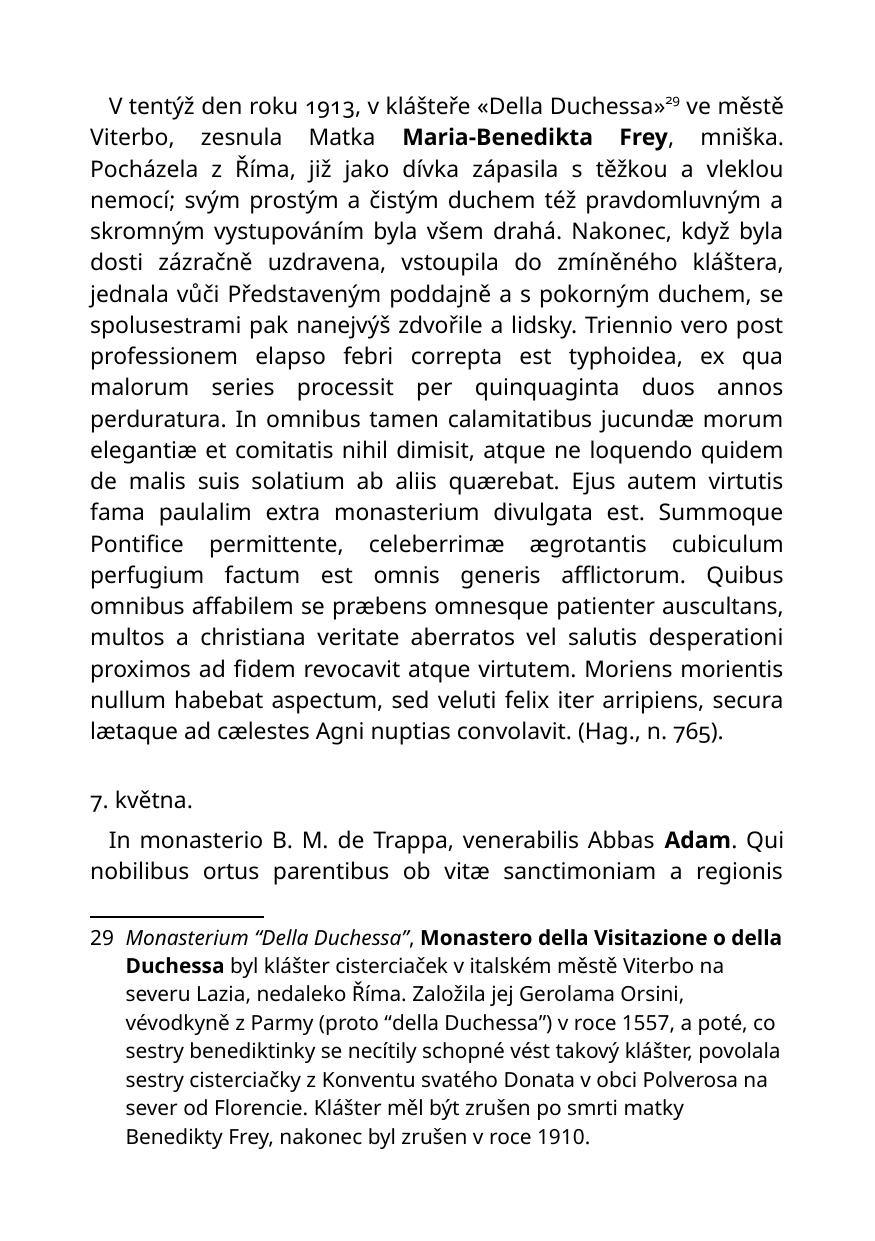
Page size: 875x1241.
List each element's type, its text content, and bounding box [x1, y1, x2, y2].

text 7. května. [90, 783, 784, 815]
text V tentýž den roku 1913, v klášteře «Della Duchessa» ve městě Viterbo, zesnula Matka Maria-Benedikta Frey, mniška. Pocházela z Říma, již jako dívka zápasila s těžkou a vleklou nemocí; svým prostým a čistým duchem též pravdomluvným a skromným vystupováním byla všem drahá. Nakonec, když byla dosti zázračně uzdravena, vstoupila do zmíněného kláštera, jednala vůči Představeným poddajně a s pokorným duchem, se spolusestrami pak nanejvýš zdvořile a lidsky. Triennio vero post professionem elapso febri correpta est typhoidea, ex qua malorum series processit per quinquaginta duos annos perduratura. In omnibus tamen calamitatibus jucundæ morum elegantiæ et comitatis nihil dimisit, atque ne loquendo quidem de malis suis solatium ab aliis quærebat. Ejus autem virtutis fama paulalim extra monasterium divulgata est. Summoque Pontifice permittente, celeberrimæ ægrotantis cubiculum perfugium factum est omnis generis afflictorum. Quibus omnibus affabilem se præbens omnesque patienter auscultans, multos a christiana veritate aberratos vel salutis desperationi proximos ad fidem revocavit atque virtutem. Moriens morientis nullum habebat aspectum, sed veluti felix iter arripiens, secura lætaque ad cælestes Agni nuptias convolavit. (Hag., n. 765). [90, 90, 784, 746]
text In monasterio B. M. de Trappa, venerabilis Abbas Adam. Qui nobilibus ortus parentibus ob vitæ sanctimoniam a regionis [90, 824, 784, 886]
text Monasterium “Della Duchessa”, Monastero della Visitazione o della Duchessa byl klášter cisterciaček v italském městě Viterbo na severu Lazia, nedaleko Říma. Založila jej Gerolama Orsini, vévodkyně z Parmy (proto “della Duchessa”) v roce 1557, a poté, co sestry benediktinky se necítily schopné vést takový klášter, povolala sestry cisterciačky z Konventu svatého Donata v obci Polverosa na sever od Florencie. Klášter měl být zrušen po smrti matky Benedikty Frey, nakonec byl zrušen v roce 1910. [90, 923, 784, 1150]
